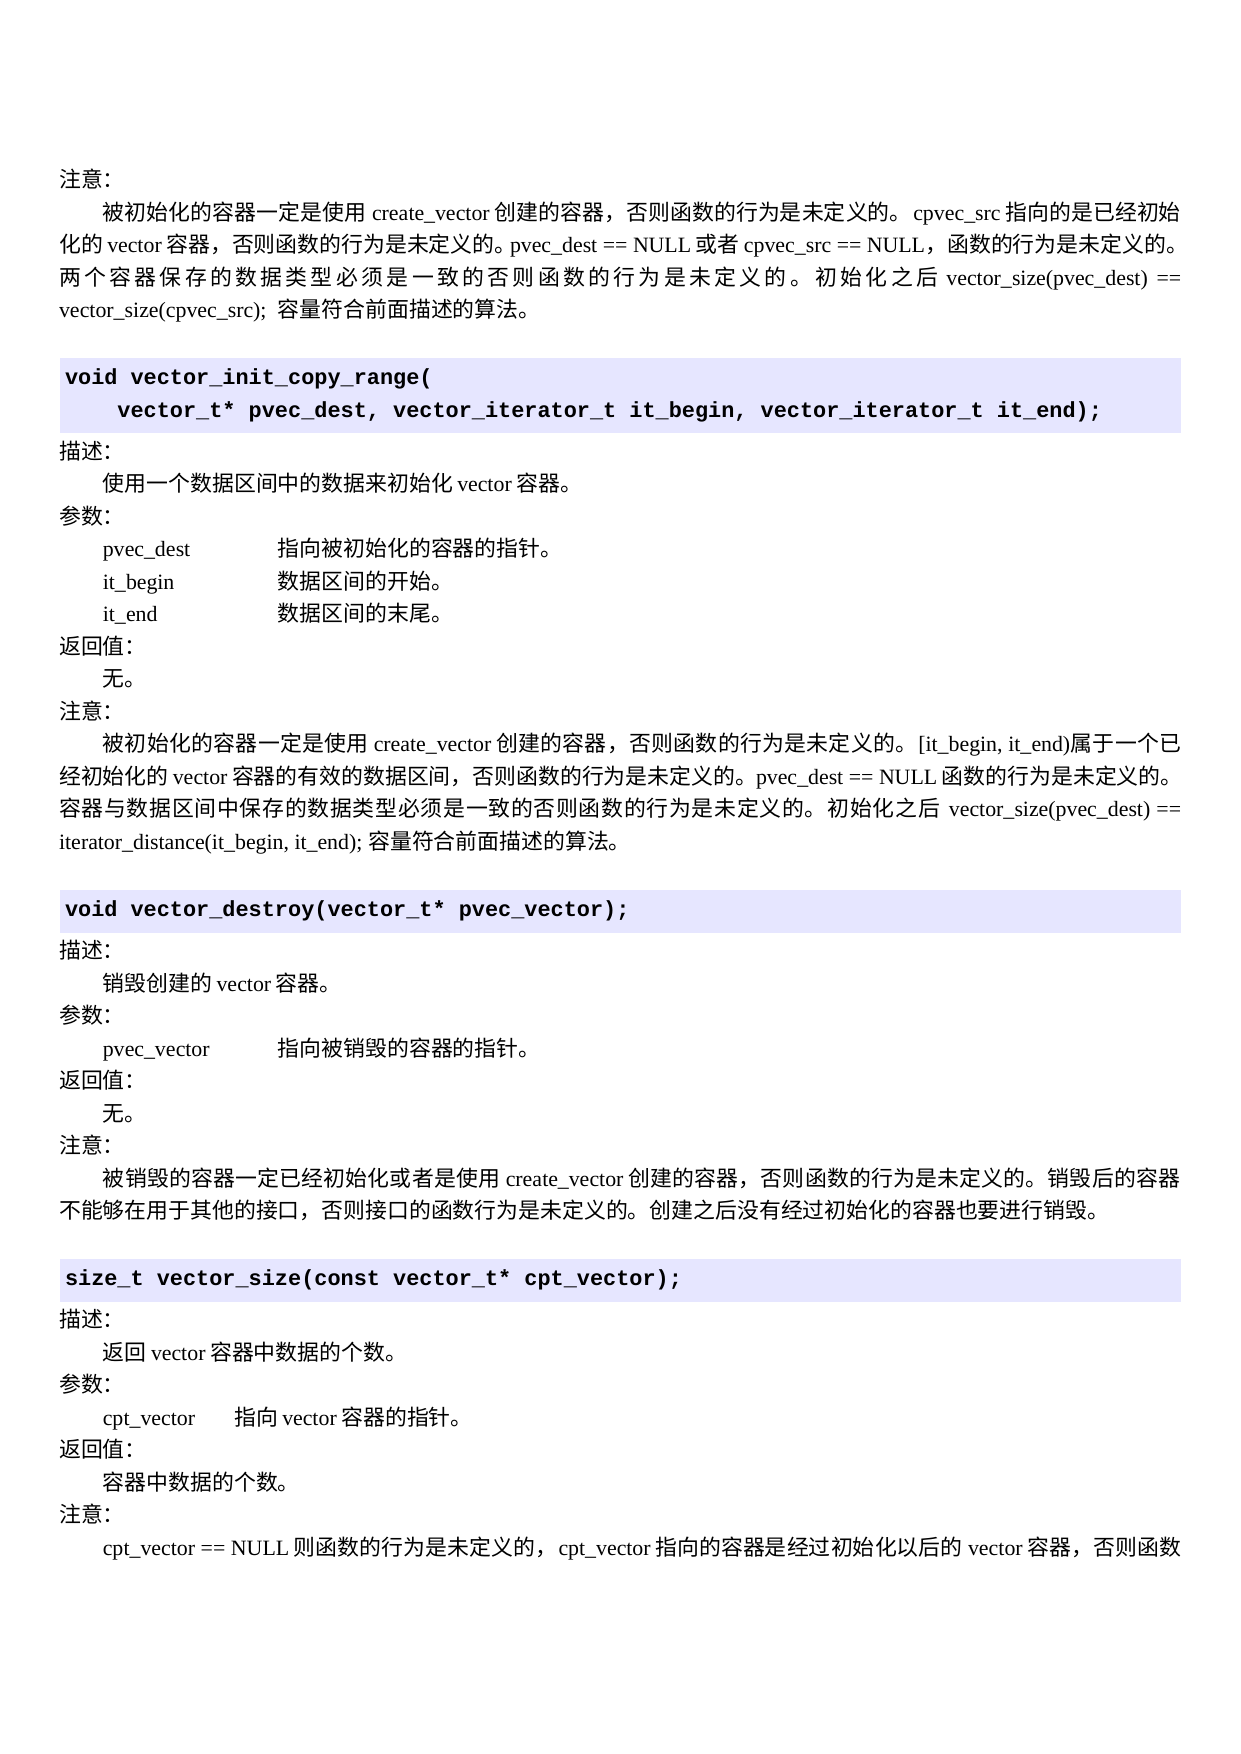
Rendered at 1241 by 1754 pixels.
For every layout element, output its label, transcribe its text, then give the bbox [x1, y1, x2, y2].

text cpt_vector == NULL则函数的行为是未定义的，cpt_vector指向的容器是经过初始化以后的vector容器，否则函数 [59, 1529, 1181, 1562]
text 参数： [59, 998, 1181, 1030]
table_header void vector_init_copy_range( vector_t* pvec_dest, vector_iterator_t it_begin, vector_iterator_t it_end); [60, 358, 1181, 433]
table_header size_t vector_size(const vector_t* cpt_vector); [60, 1259, 1181, 1302]
text pvec_dest 指向被初始化的容器的指针。 [59, 531, 1181, 563]
text 无。 [59, 1095, 1181, 1128]
text 被初始化的容器一定是使用create_vector创建的容器，否则函数的行为是未定义的。[it_begin, it_end)属于一个已经初始化的vector容器的有效的数据区间，否则函数的行为是未定义的。pvec_dest == NULL函数的行为是未定义的。容器与数据区间中保存的数据类型必须是一致的否则函数的行为是未定义的。初始化之后vector_size(pvec_dest) == iterator_distance(it_begin, it_end); 容量符合前面描述的算法。 [59, 726, 1181, 856]
text 描述： [59, 435, 1181, 466]
text 被初始化的容器一定是使用create_vector创建的容器，否则函数的行为是未定义的。cpvec_src指向的是已经初始化的vector容器，否则函数的行为是未定义的。pvec_dest == NULL或者cpvec_src == NULL，函数的行为是未定义的。两个容器保存的数据类型必须是一致的否则函数的行为是未定义的。初始化之后vector_size(pvec_dest) == vector_size(cpvec_src); 容量符合前面描述的算法。 [59, 194, 1181, 324]
text 参数： [59, 1367, 1181, 1399]
text it_end 数据区间的末尾。 [59, 596, 1181, 628]
text 容器中数据的个数。 [59, 1464, 1181, 1497]
text 注意： [59, 1128, 1181, 1160]
text 返回vector容器中数据的个数。 [59, 1334, 1181, 1367]
text 注意： [59, 693, 1181, 726]
text 返回值： [59, 1432, 1181, 1464]
text 返回值： [59, 1063, 1181, 1095]
text 注意： [59, 162, 1181, 194]
text 描述： [59, 934, 1181, 965]
text 使用一个数据区间中的数据来初始化vector容器。 [59, 466, 1181, 498]
text 描述： [59, 1303, 1181, 1334]
text 被销毁的容器一定已经初始化或者是使用create_vector创建的容器，否则函数的行为是未定义的。销毁后的容器不能够在用于其他的接口，否则接口的函数行为是未定义的。创建之后没有经过初始化的容器也要进行销毁。 [59, 1160, 1181, 1225]
text it_begin 数据区间的开始。 [59, 563, 1181, 596]
table_header void vector_destroy(vector_t* pvec_vector); [60, 890, 1181, 933]
text 无。 [59, 661, 1181, 693]
text 参数： [59, 498, 1181, 531]
text pvec_vector 指向被销毁的容器的指针。 [59, 1030, 1181, 1063]
text 销毁创建的vector容器。 [59, 965, 1181, 998]
text 返回值： [59, 628, 1181, 661]
text cpt_vector 指向vector容器的指针。 [59, 1399, 1181, 1432]
text 注意： [59, 1497, 1181, 1529]
